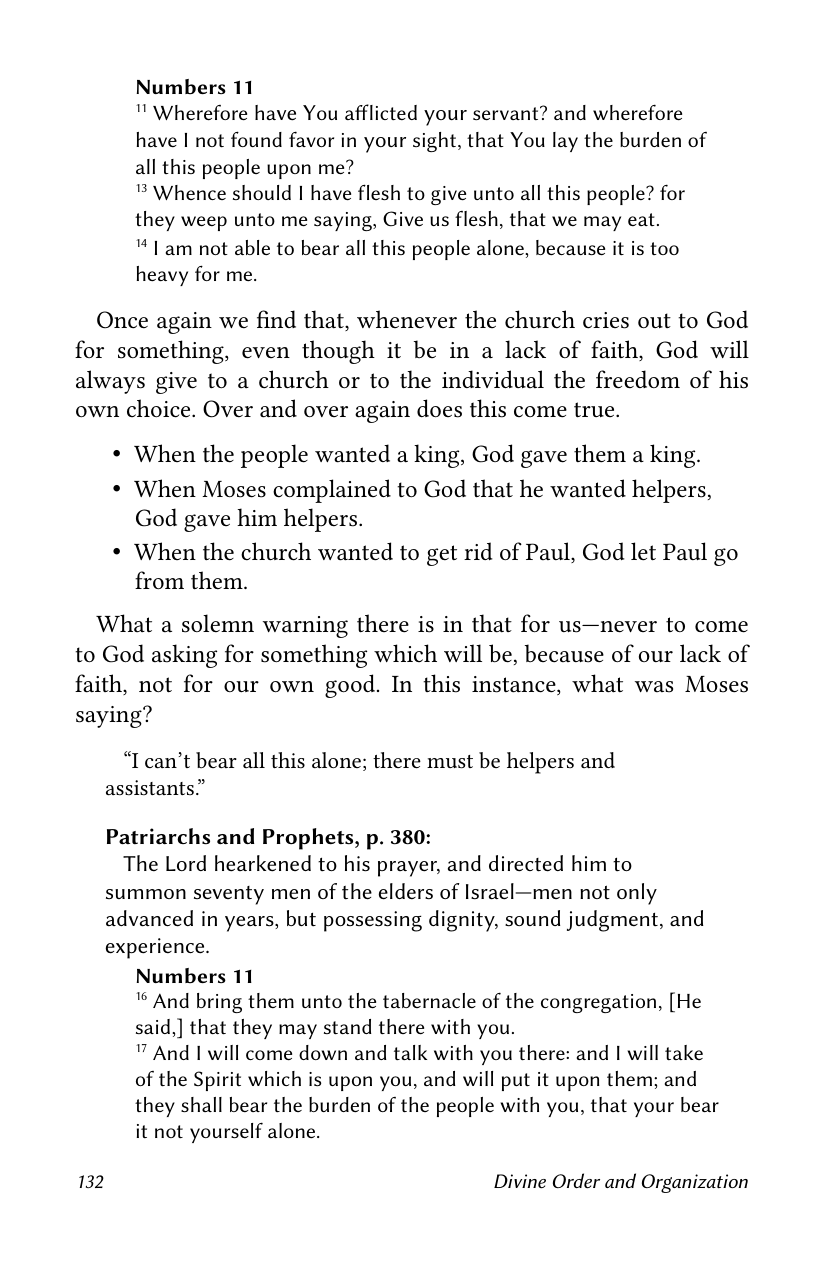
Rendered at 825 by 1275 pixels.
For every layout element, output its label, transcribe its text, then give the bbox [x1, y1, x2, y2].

text What a solemn warning there is in that for us—never to come to God asking for something which will be, because of our lack of faith, not for our own good. In this instance, what was Moses saying? [75, 610, 750, 728]
text “I can’t bear all this alone; there must be helpers and assistants.” [105, 748, 720, 801]
text Numbers 11 [135, 75, 720, 100]
text 17 And I will come down and talk with you there: and I will take of the Spirit which is upon you, and will put it upon them; and they shall bear the burden of the people with you, that your bear it not yourself alone. [135, 1041, 720, 1144]
text 13 Whence should I have flesh to give unto all this people? for they weep unto me saying, Give us flesh, that we may eat. [135, 181, 720, 232]
text 14 I am not able to bear all this people alone, because it is too heavy for me. [135, 236, 720, 287]
list When Moses complained to God that he wanted helpers, God gave him helpers. [112, 475, 750, 532]
text Patriarchs and Prophets, p. 380: [105, 823, 750, 850]
text 16 And bring them unto the tabernacle of the congregation, [He said,] that they may stand there with you. [135, 989, 720, 1039]
text The Lord hearkened to his prayer, and directed him to summon seventy men of the elders of Israel—men not only advanced in years, but possessing dignity, sound judgment, and experience. [105, 851, 720, 959]
list When the church wanted to get rid of Paul, God let Paul go from them. [112, 538, 750, 595]
text Once again we find that, whenever the church cries out to God for something, even though it be in a lack of faith, God will always give to a church or to the individual the freedom of his own choice. Over and over again does this come true. [75, 306, 750, 424]
text 11 Wherefore have You afflicted your servant? and wherefore have I not found favor in your sight, that You lay the burden of all this people upon me? [135, 100, 720, 179]
text Numbers 11 [135, 964, 720, 989]
list When the people wanted a king, God gave them a king. [112, 440, 750, 469]
